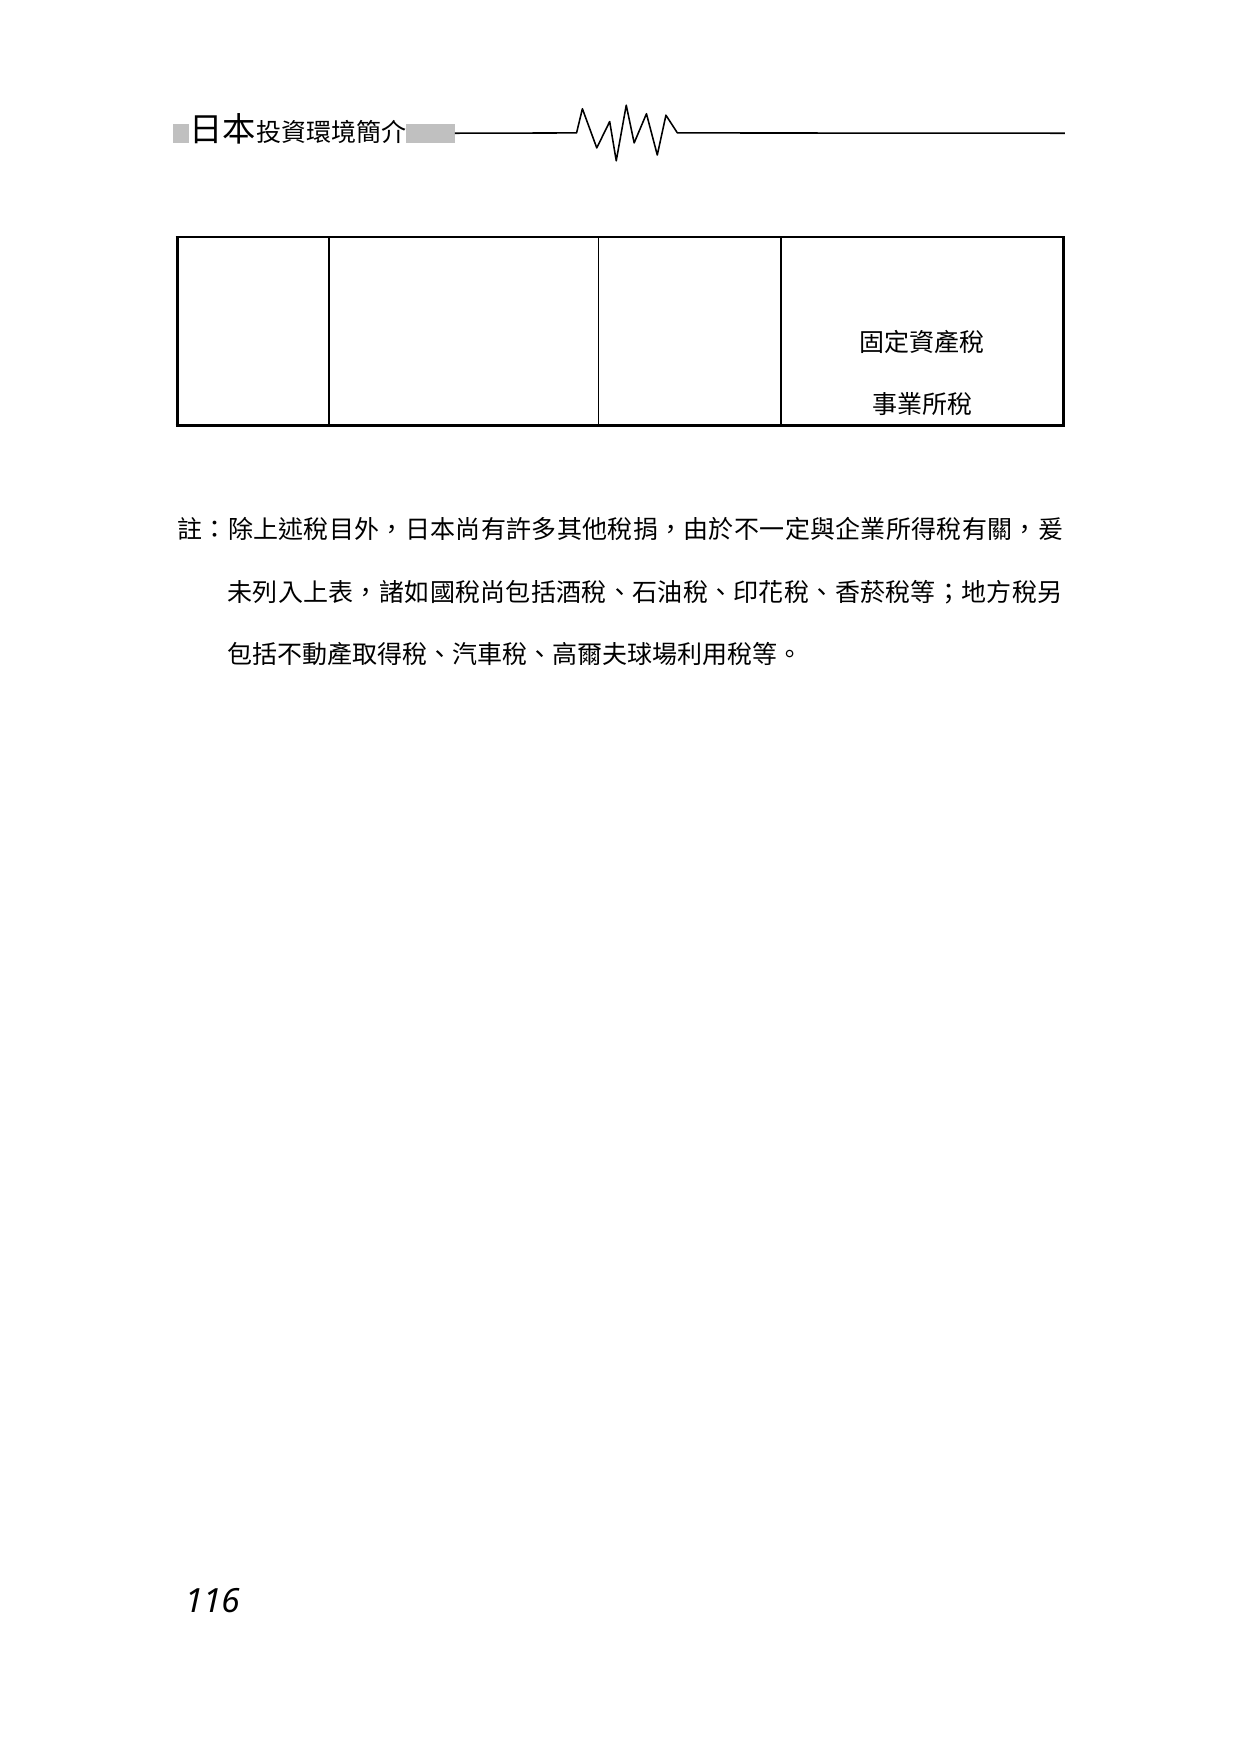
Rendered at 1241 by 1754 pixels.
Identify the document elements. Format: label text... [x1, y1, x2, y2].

table_cell [330, 238, 598, 424]
table_cell [599, 238, 780, 424]
table_cell [179, 238, 328, 424]
table_cell 固定資產稅 事業所稅 [782, 238, 1062, 424]
text 註：除上述稅目外，日本尚有許多其他稅捐，由於不一定與企業所得稅有關，爰未列入上表，諸如國稅尚包括酒稅、石油稅、印花稅、香菸稅等；地方稅另包括不動產取得稅、汽車稅、高爾夫球場利用稅等。 [177, 486, 1063, 674]
